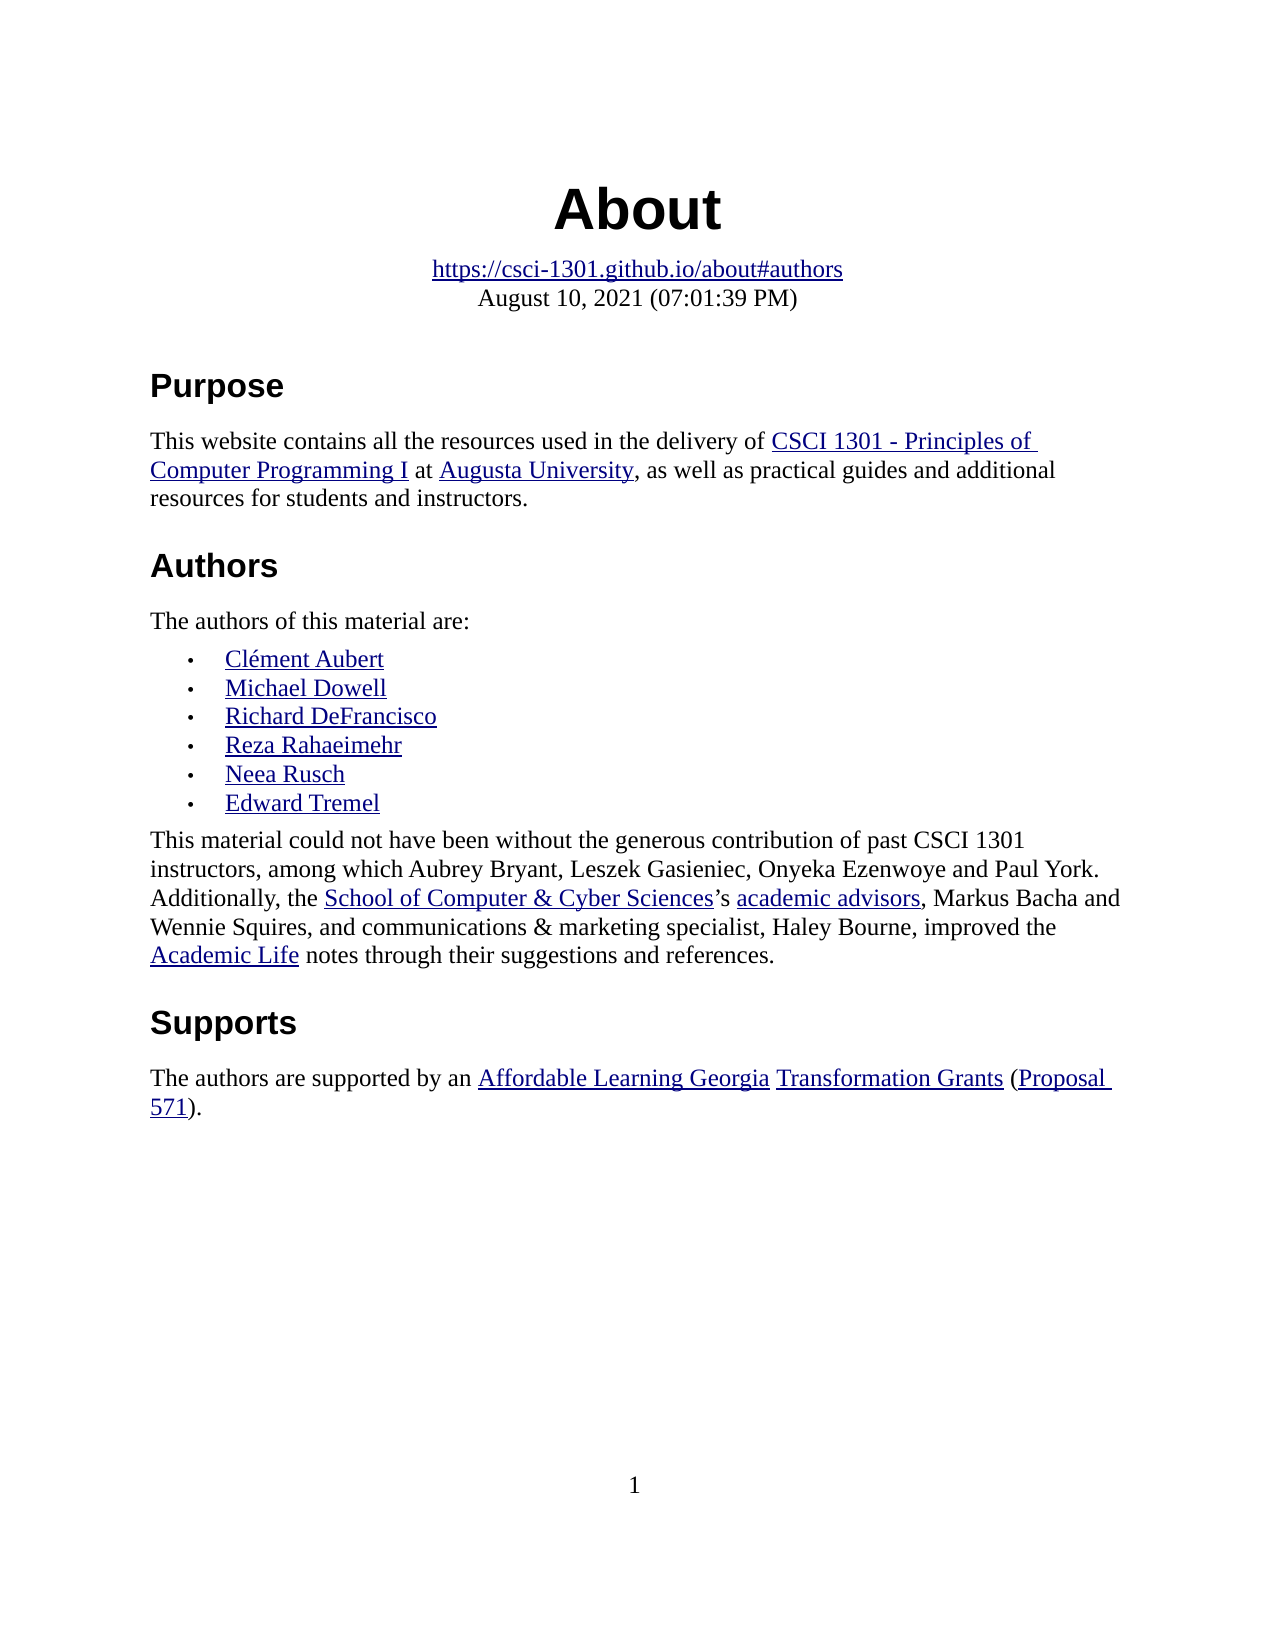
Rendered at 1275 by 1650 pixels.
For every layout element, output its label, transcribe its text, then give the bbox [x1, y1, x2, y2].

list Clément Aubert [187, 644, 1125, 673]
text The authors of this material are: [150, 606, 1125, 635]
text August 10, 2021 (07:01:39 PM) [150, 283, 1125, 312]
subtitle Supports [150, 1003, 1125, 1042]
text The authors are supported by an Affordable Learning Georgia Transformation Grants (Proposal 571). [150, 1063, 1125, 1121]
subtitle Authors [150, 546, 1125, 585]
list Richard DeFrancisco [187, 701, 1125, 730]
list Reza Rahaeimehr [187, 730, 1125, 759]
list Neea Rusch [187, 759, 1125, 788]
text This material could not have been without the generous contribution of past CSCI 1301 instructors, among which Aubrey Bryant, Leszek Gasieniec, Onyeka Ezenwoye and Paul York. Additionally, the School of Computer & Cyber Sciences’s academic advisors, Markus Bacha and Wennie Squires, and communications & marketing specialist, Haley Bourne, improved the Academic Life notes through their suggestions and references. [150, 825, 1125, 969]
text https://csci-1301.github.io/about#authors [150, 254, 1125, 283]
list Edward Tremel [187, 788, 1125, 816]
subtitle Purpose [150, 366, 1125, 404]
title About [150, 175, 1125, 242]
list Michael Dowell [187, 673, 1125, 701]
text This website contains all the resources used in the delivery of CSCI 1301 - Principles of Computer Programming I at Augusta University, as well as practical guides and additional resources for students and instructors. [150, 426, 1125, 512]
